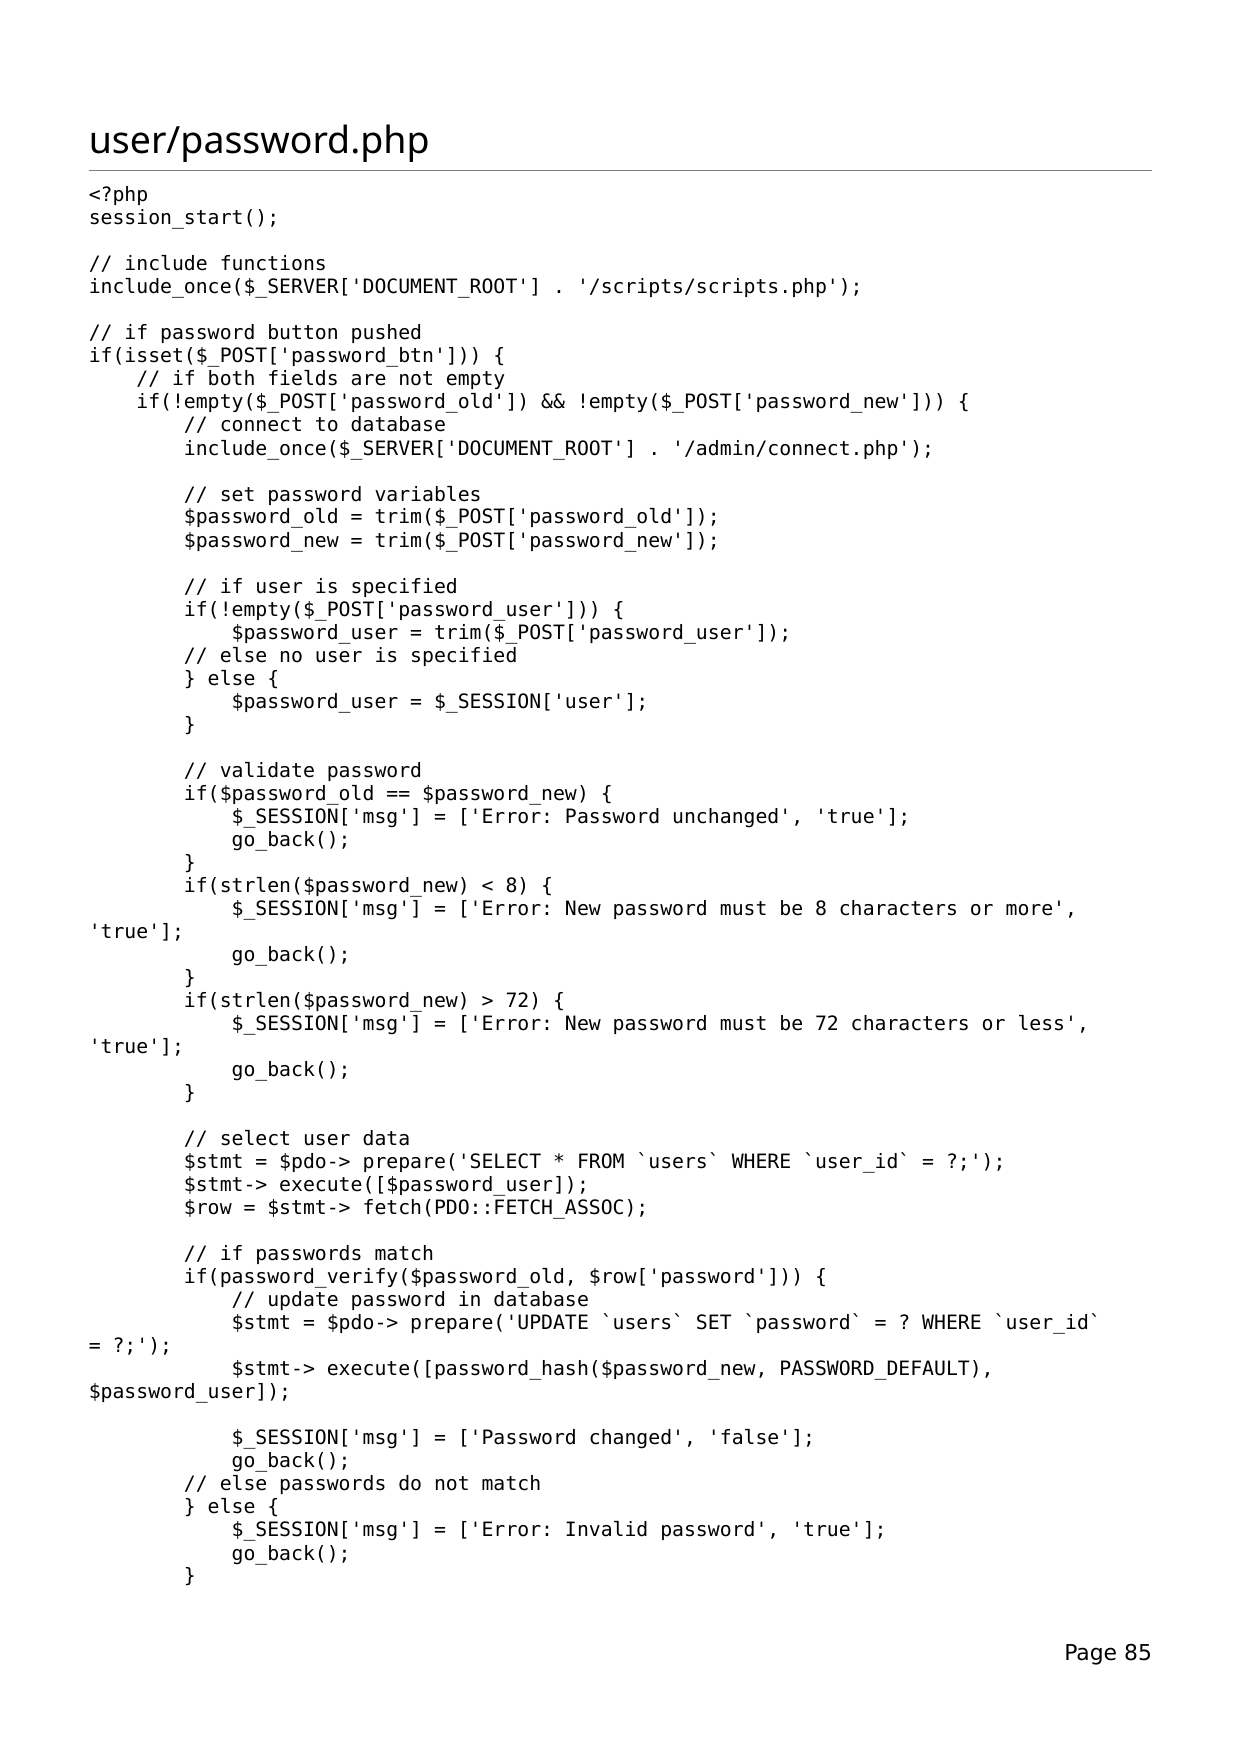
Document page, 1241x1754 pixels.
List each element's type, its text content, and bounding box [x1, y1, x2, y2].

text // select user data [88, 1127, 1152, 1150]
text $password_new = trim($_POST['password_new']); [88, 529, 1152, 552]
text if(isset($_POST['password_btn'])) { [88, 344, 1152, 367]
text } [88, 1564, 1152, 1588]
text <?php [88, 183, 1152, 206]
text // validate password [88, 759, 1152, 782]
text // if password button pushed [88, 321, 1152, 344]
text go_back(); [88, 828, 1152, 851]
text $stmt = $pdo-> prepare('UPDATE `users` SET `password` = ? WHERE `user_id` = ?;'); [88, 1311, 1152, 1357]
text } [88, 713, 1152, 736]
subtitle user/password.php [88, 113, 1152, 171]
text // if passwords match [88, 1242, 1152, 1265]
text go_back(); [88, 943, 1152, 966]
text include_once($_SERVER['DOCUMENT_ROOT'] . '/scripts/scripts.php'); [88, 275, 1152, 298]
text // connect to database [88, 413, 1152, 437]
text session_start(); [88, 206, 1152, 229]
text // else passwords do not match [88, 1472, 1152, 1496]
text // if both fields are not empty [88, 367, 1152, 391]
text $password_user = $_SESSION['user']; [88, 690, 1152, 713]
text $_SESSION['msg'] = ['Error: Invalid password', 'true']; [88, 1518, 1152, 1542]
text $row = $stmt-> fetch(PDO::FETCH_ASSOC); [88, 1196, 1152, 1219]
text $_SESSION['msg'] = ['Error: New password must be 72 characters or less', 'true']; [88, 1012, 1152, 1058]
text $stmt = $pdo-> prepare('SELECT * FROM `users` WHERE `user_id` = ?;'); [88, 1150, 1152, 1173]
text $_SESSION['msg'] = ['Error: Password unchanged', 'true']; [88, 805, 1152, 828]
text // else no user is specified [88, 644, 1152, 667]
text $_SESSION['msg'] = ['Password changed', 'false']; [88, 1426, 1152, 1449]
text } else { [88, 667, 1152, 690]
text go_back(); [88, 1542, 1152, 1564]
text if(!empty($_POST['password_old']) && !empty($_POST['password_new'])) { [88, 391, 1152, 413]
text if(password_verify($password_old, $row['password'])) { [88, 1265, 1152, 1288]
text // set password variables [88, 483, 1152, 506]
text } [88, 851, 1152, 874]
text if(strlen($password_new) < 8) { [88, 874, 1152, 897]
text $stmt-> execute([password_hash($password_new, PASSWORD_DEFAULT), $password_user]); [88, 1357, 1152, 1403]
text $password_old = trim($_POST['password_old']); [88, 506, 1152, 529]
text } [88, 1081, 1152, 1104]
text $password_user = trim($_POST['password_user']); [88, 621, 1152, 644]
text go_back(); [88, 1449, 1152, 1472]
text $_SESSION['msg'] = ['Error: New password must be 8 characters or more', 'true']; [88, 897, 1152, 943]
text if(!empty($_POST['password_user'])) { [88, 598, 1152, 621]
text // if user is specified [88, 575, 1152, 598]
text go_back(); [88, 1058, 1152, 1081]
text // update password in database [88, 1288, 1152, 1311]
text if($password_old == $password_new) { [88, 782, 1152, 805]
text $stmt-> execute([$password_user]); [88, 1173, 1152, 1196]
text } else { [88, 1496, 1152, 1518]
text if(strlen($password_new) > 72) { [88, 989, 1152, 1012]
text // include functions [88, 252, 1152, 275]
text } [88, 966, 1152, 989]
text include_once($_SERVER['DOCUMENT_ROOT'] . '/admin/connect.php'); [88, 437, 1152, 459]
